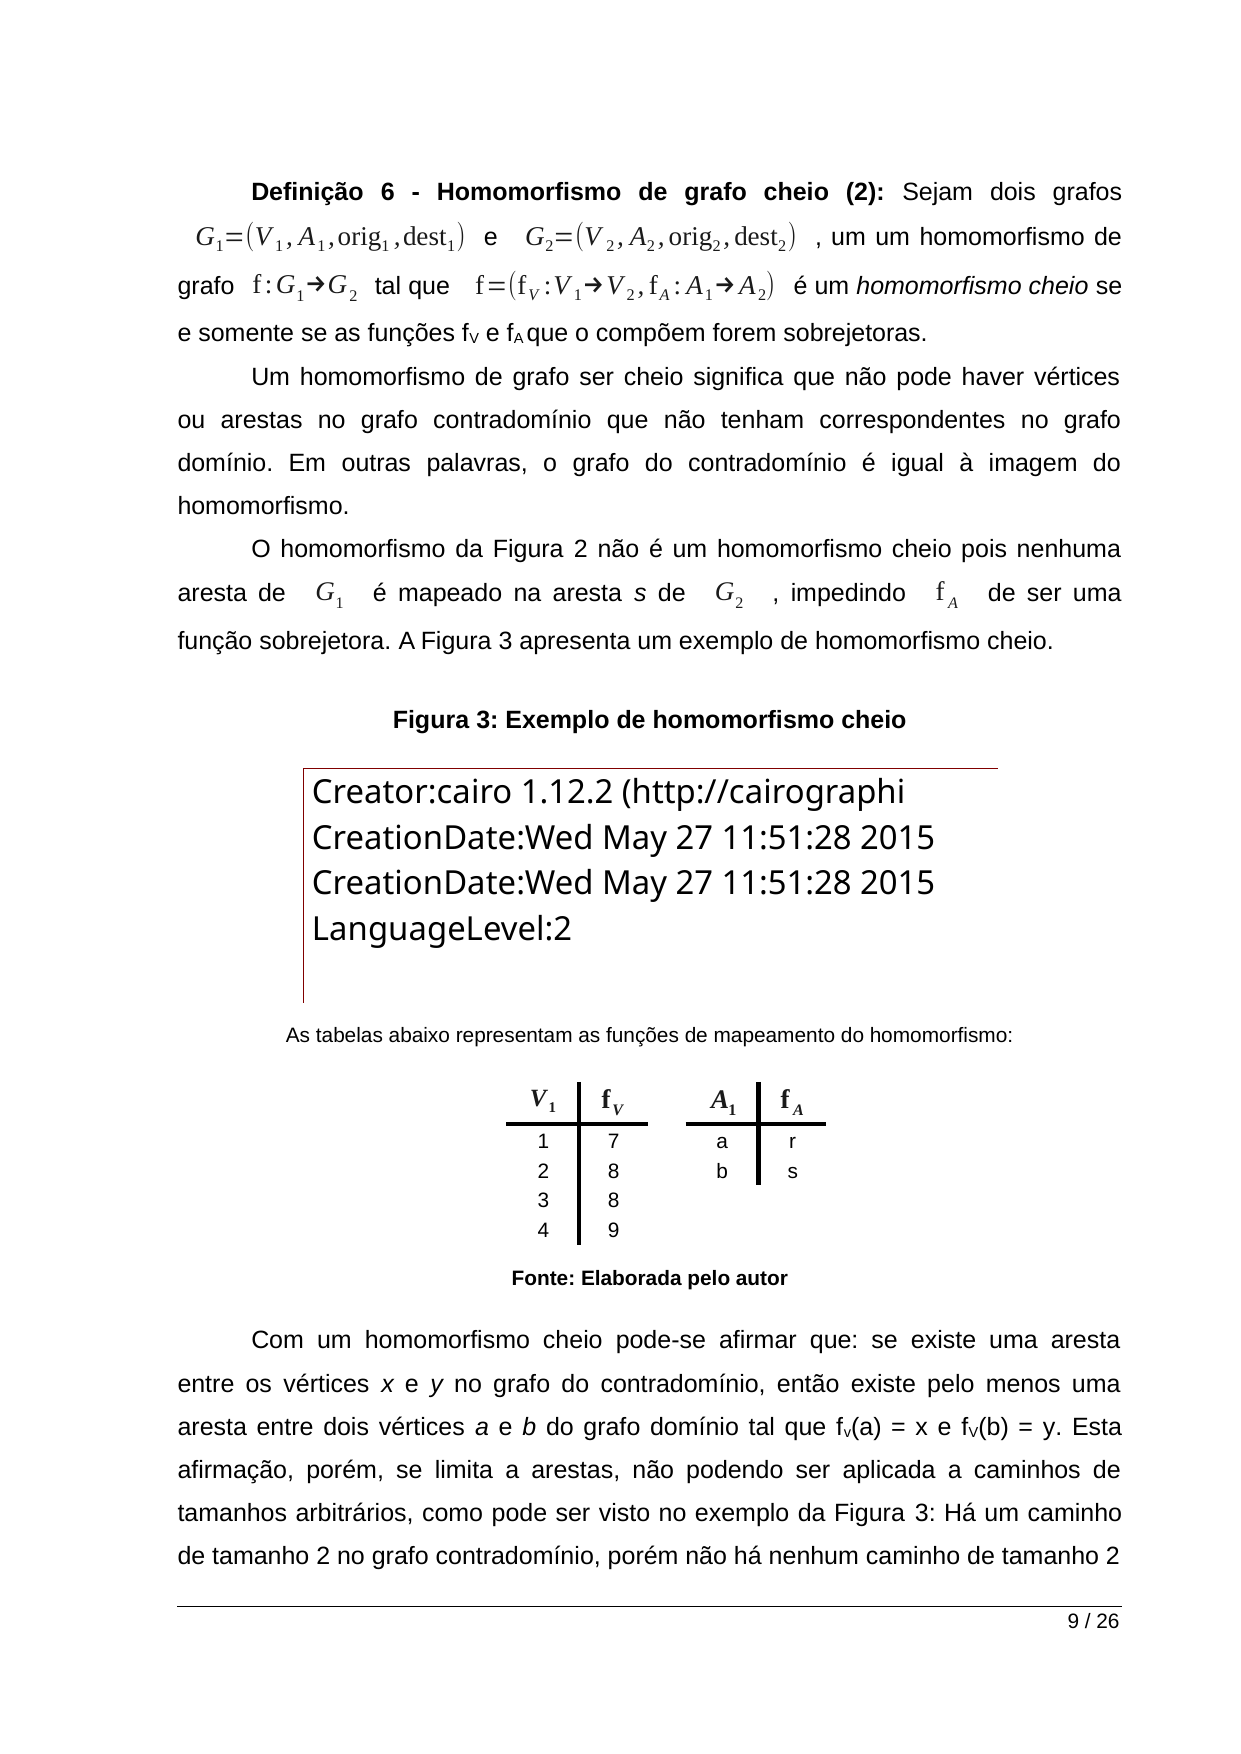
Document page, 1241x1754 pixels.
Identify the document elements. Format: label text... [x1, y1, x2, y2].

table_cell 3 [506, 1185, 577, 1215]
table_cell [648, 1185, 686, 1215]
table_cell 7 [581, 1126, 647, 1156]
text Definição 6 - Homomorfismo de grafo cheio (2): Sejam dois grafose , um um homomorfismo de grafotal que é um homomorfismo cheio se e somente se as funções fV e fA que o compõem forem sobrejetoras. [177, 177, 1122, 347]
table_cell [759, 1215, 826, 1245]
table_cell 1 [506, 1126, 577, 1156]
table_cell 2 [506, 1156, 577, 1185]
table_cell 8 [581, 1185, 647, 1215]
table_cell 9 [581, 1215, 647, 1245]
table_cell a [686, 1126, 756, 1156]
text Com um homomorfismo cheio pode-se afirmar que: se existe uma aresta entre os vértices x e y no grafo do contradomínio, então existe pelo menos uma aresta entre dois vértices a e b do grafo domínio tal que fv(a) = x e fV(b) = y. Esta afirmação, porém, se limita a arestas, não podendo ser aplicada a caminhos de tamanhos arbitrários, como pode ser visto no exemplo da Figura 3: Há um caminho de tamanho 2 no grafo contradomínio, porém não há nenhum caminho de tamanho 2 [177, 1325, 1122, 1570]
table_cell [759, 1185, 826, 1215]
table_header [506, 1082, 577, 1122]
table_cell 8 [581, 1156, 647, 1185]
text Fonte: Elaborada pelo autor [286, 1266, 1014, 1289]
table_header [686, 1082, 756, 1122]
text Um homomorfismo de grafo ser cheio significa que não pode haver vértices ou arestas no grafo contradomínio que não tenham correspondentes no grafo domínio. Em outras palavras, o grafo do contradomínio é igual à imagem do homomorfismo. [177, 362, 1122, 520]
table_cell [648, 1122, 686, 1156]
table_cell [648, 1215, 686, 1245]
table_header [761, 1082, 826, 1122]
text Figura 3: Exemplo de homomorfismo cheio [286, 704, 1014, 733]
table_header [581, 1082, 647, 1122]
table_cell r [761, 1126, 826, 1156]
text O homomorfismo da Figura 2 não é um homomorfismo cheio pois nenhuma aresta de é mapeado na aresta s de , impedindo de ser uma função sobrejetora. A Figura 3 apresenta um exemplo de homomorfismo cheio. [177, 534, 1122, 654]
table_cell [686, 1185, 758, 1215]
table_cell 4 [506, 1215, 577, 1245]
table_cell [686, 1215, 758, 1245]
text As tabelas abaixo representam as funções de mapeamento do homomorfismo: [286, 756, 1014, 1047]
table_cell b [686, 1156, 756, 1185]
table_cell [648, 1156, 686, 1185]
table_header [648, 1082, 686, 1122]
table_cell s [761, 1156, 826, 1185]
